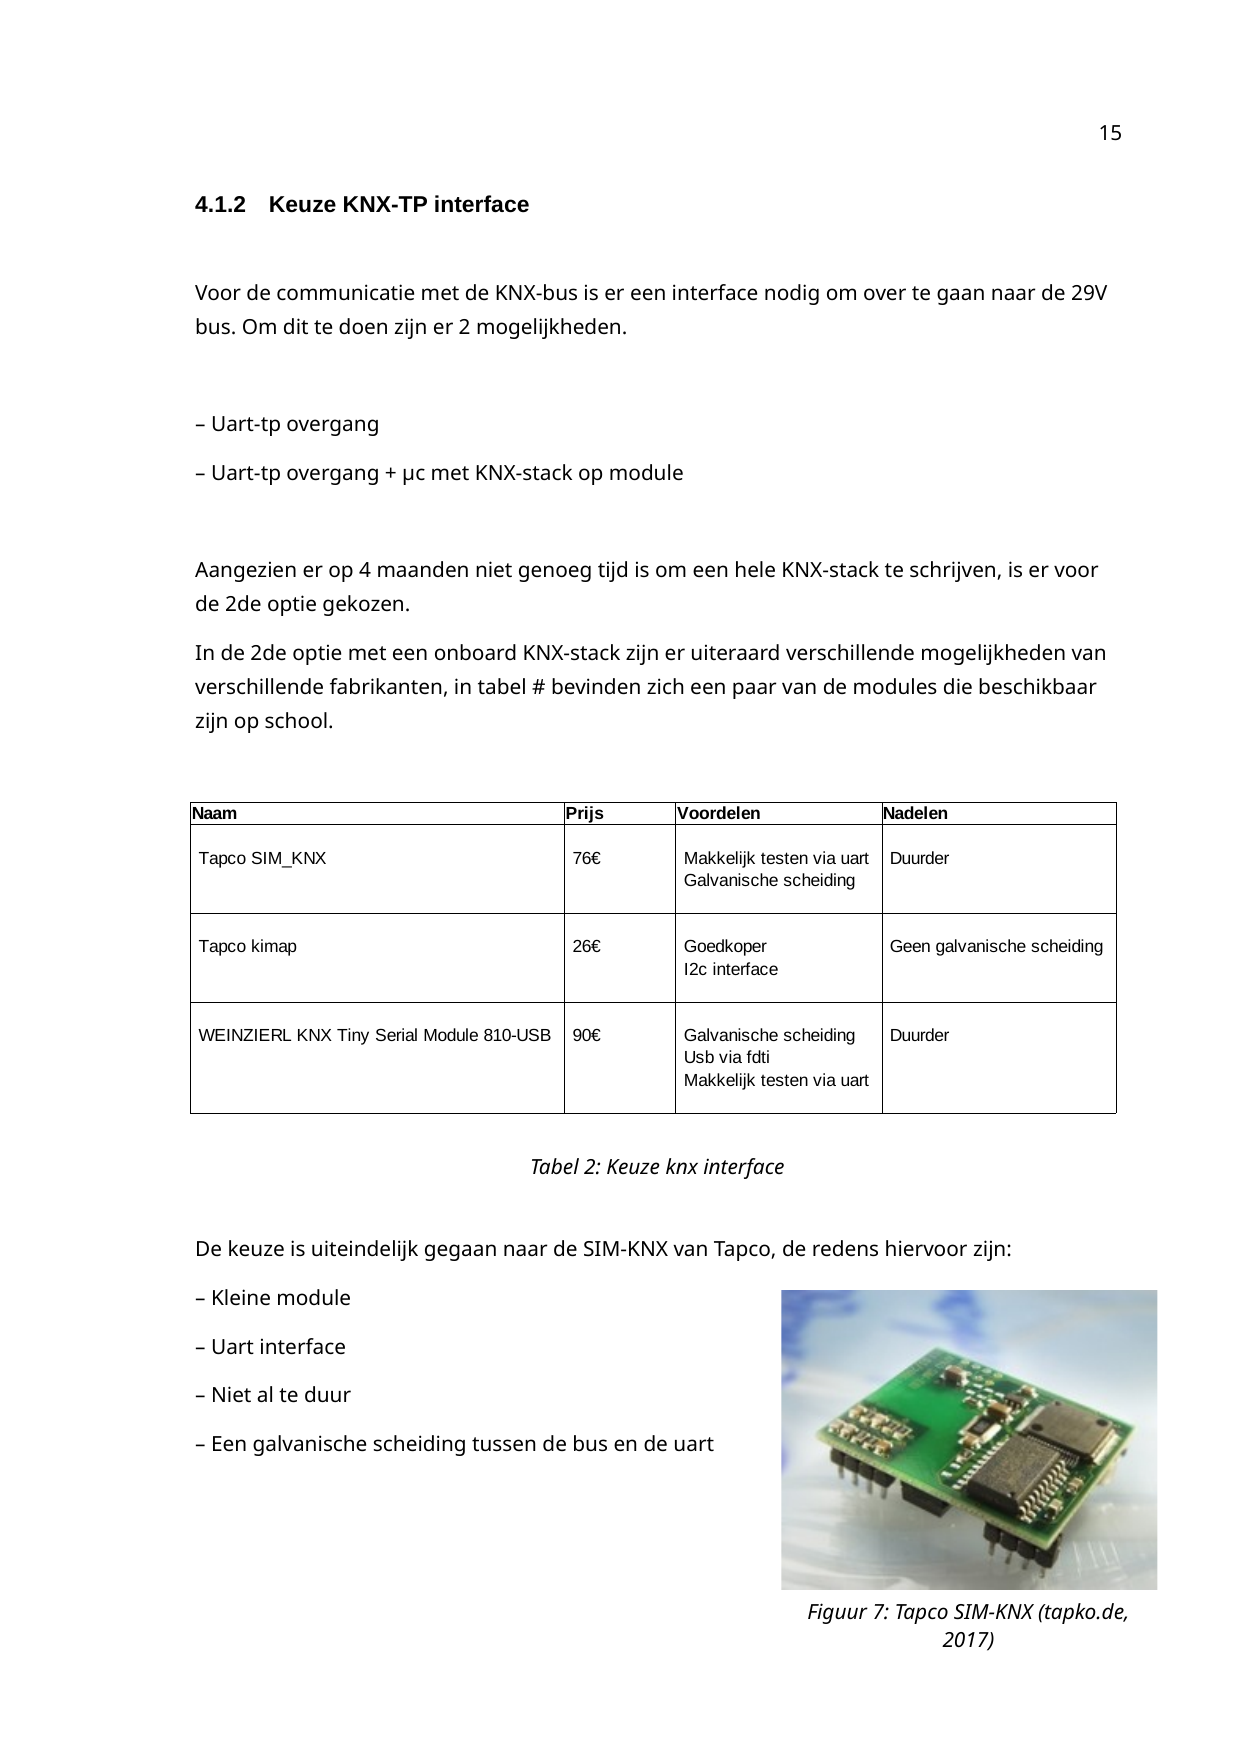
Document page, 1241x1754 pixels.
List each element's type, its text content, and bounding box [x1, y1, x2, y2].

text Tabel 2: Keuze knx interface [190, 1152, 1127, 1180]
text In de 2de optie met een onboard KNX-stack zijn er uiteraard verschillende mogelijkheden van verschillende fabrikanten, in tabel # bevinden zich een paar van de modules die beschikbaar zijn op school. [195, 638, 1122, 735]
text Figuur 7: Tapco SIM-KNX (tapko.de, 2017) [781, 1590, 1157, 1654]
subtitle 4.1.2 Keuze KNX-TP interface [195, 191, 1122, 217]
text – Een galvanische scheiding tussen de bus en de uart [195, 1429, 781, 1458]
picture [781, 1290, 1158, 1590]
text – Uart-tp overgang [195, 409, 1122, 438]
text – Uart interface [195, 1332, 781, 1360]
text Voor de communicatie met de KNX-bus is er een interface nodig om over te gaan naar de 29V bus. Om dit te doen zijn er 2 mogelijkheden. [195, 278, 1122, 341]
text – Niet al te duur [195, 1381, 781, 1409]
text – Kleine module [195, 1278, 1157, 1312]
text – Uart-tp overgang + µc met KNX-stack op module [195, 458, 1122, 487]
text De keuze is uiteindelijk gegaan naar de SIM-KNX van Tapco, de redens hiervoor zijn: [195, 1234, 1122, 1263]
text Aangezien er op 4 maanden niet genoeg tijd is om een hele KNX-stack te schrijven, is er voor de 2de optie gekozen. [195, 555, 1122, 618]
